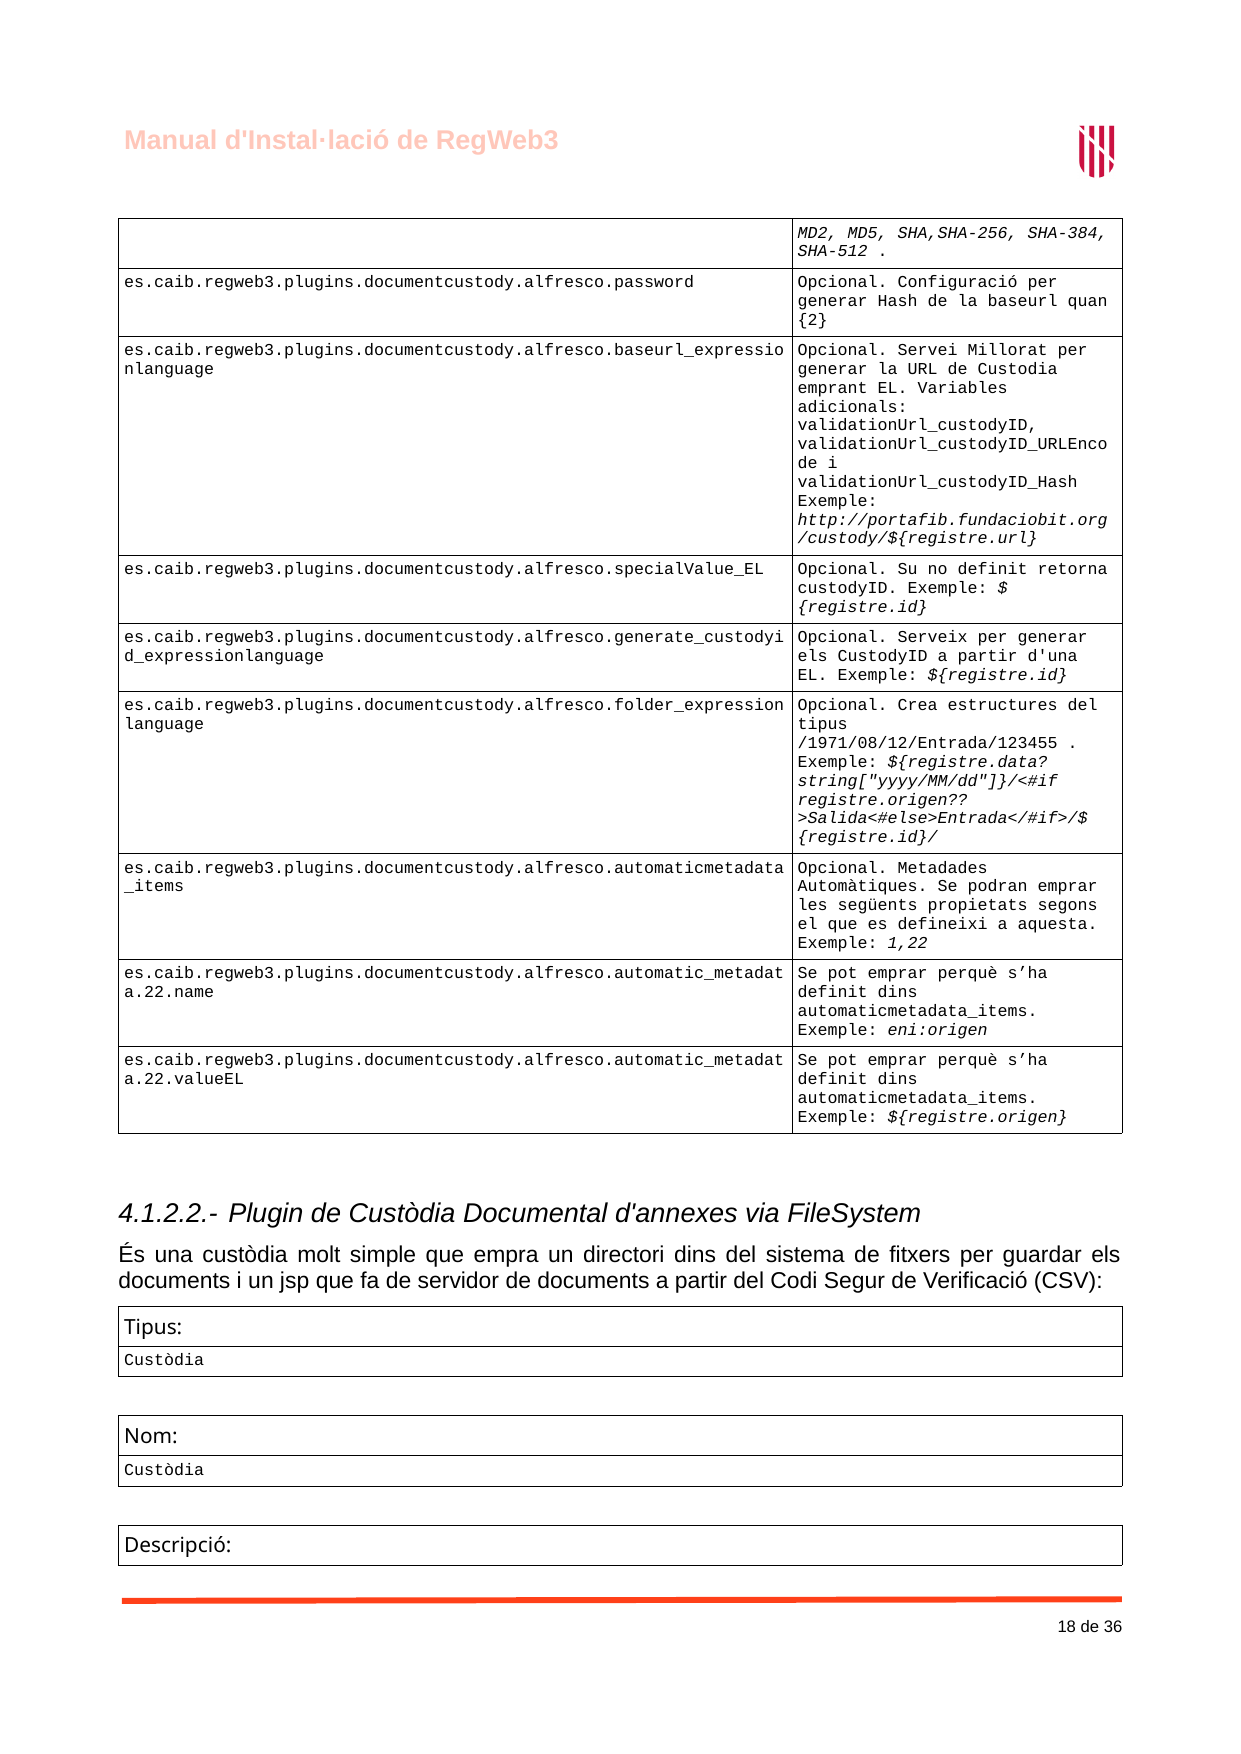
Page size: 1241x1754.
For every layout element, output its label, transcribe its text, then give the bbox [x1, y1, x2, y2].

table_header Nom: [119, 1416, 1122, 1455]
text És una custòdia molt simple que empra un directori dins del sistema de fitxers per guardar els documents i un jsp que fa de servidor de documents a partir del Codi Segur de Verificació (CSV): [118, 1241, 1122, 1293]
table_cell es.caib.regweb3.plugins.documentcustody.alfresco.automaticmetadata_items [119, 854, 792, 959]
table_cell Se pot emprar perquè s’ha definit dins automaticmetadata_items. Exemple: eni:origen [793, 960, 1122, 1046]
table_cell Opcional. Serveix per generar els CustodyID a partir d'una EL. Exemple: ${registre.id} [793, 624, 1122, 691]
table_cell Opcional. Metadades Automàtiques. Se podran emprar les següents propietats segons el que es defineixi a aquesta. Exemple: 1,22 [793, 854, 1122, 959]
table_cell Custòdia [119, 1347, 1122, 1376]
table_cell es.caib.regweb3.plugins.documentcustody.alfresco.automatic_metadata.22.valueEL [119, 1047, 792, 1133]
table_header Descripció: [119, 1526, 1122, 1565]
table_header Tipus: [119, 1307, 1122, 1346]
table_cell Opcional. Servei Millorat per generar la URL de Custodia emprant EL. Variables adicionals: validationUrl_custodyID, validationUrl_custodyID_URLEncode i validationUrl_custodyID_Hash Exemple: http://portafib.fundaciobit.org/custody/${registre.url} [793, 337, 1122, 555]
picture [1076, 123, 1117, 179]
table_cell Custòdia [119, 1456, 1122, 1486]
table_cell Se pot emprar perquè s’ha definit dins automaticmetadata_items. Exemple: ${registre.origen} [793, 1047, 1122, 1133]
table_cell es.caib.regweb3.plugins.documentcustody.alfresco.generate_custodyid_expressionlanguage [119, 624, 792, 691]
table_cell es.caib.regweb3.plugins.documentcustody.alfresco.specialValue_EL [119, 556, 792, 623]
table_cell [119, 219, 792, 268]
table_cell es.caib.regweb3.plugins.documentcustody.alfresco.baseurl_expressionlanguage [119, 337, 792, 555]
table_cell es.caib.regweb3.plugins.documentcustody.alfresco.automatic_metadata.22.name [119, 960, 792, 1046]
table_cell Opcional. Configuració per generar Hash de la baseurl quan {2} [793, 269, 1122, 336]
table_cell MD2, MD5, SHA,SHA-256, SHA-384, SHA-512 . [793, 219, 1122, 268]
table_cell Opcional. Crea estructures del tipus /1971/08/12/Entrada/123455 . Exemple: ${registre.data?string["yyyy/MM/dd"]}/<#if registre.origen??>Salida<#else>Entrada</#if>/${registre.id}/ [793, 692, 1122, 853]
table_cell es.caib.regweb3.plugins.documentcustody.alfresco.folder_expressionlanguage [119, 692, 792, 853]
subtitle Plugin de Custòdia Documental d'annexes via FileSystem [118, 1197, 1122, 1228]
table_cell Opcional. Su no definit retorna custodyID. Exemple: ${registre.id} [793, 556, 1122, 623]
table_cell es.caib.regweb3.plugins.documentcustody.alfresco.password [119, 269, 792, 336]
